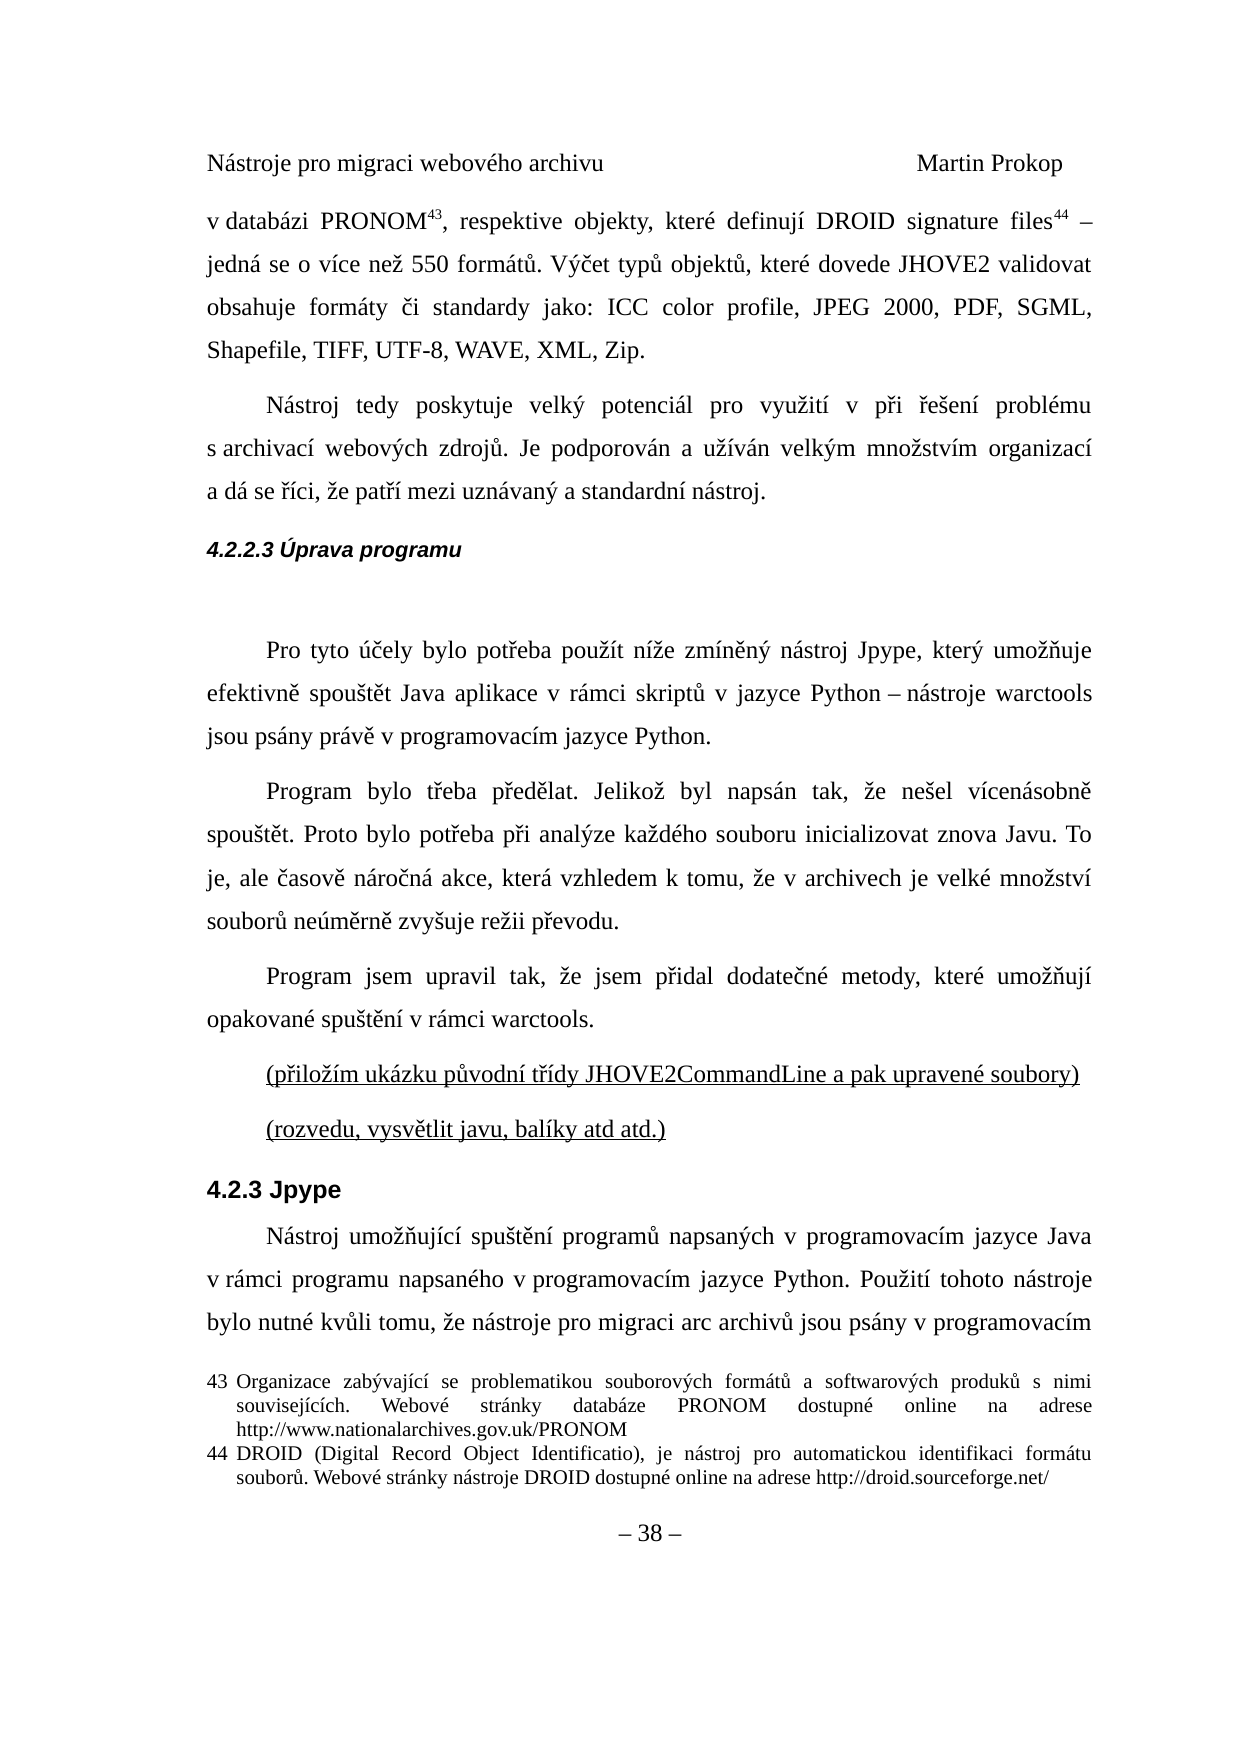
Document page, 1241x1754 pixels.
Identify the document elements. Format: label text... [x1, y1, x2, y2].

subtitle 4.2.2.3 Úprava programu [207, 537, 1093, 562]
text (rozvedu, vysvětlit javu, balíky atd atd.) [207, 1114, 1093, 1143]
text Program bylo třeba předělat. Jelikož byl napsán tak, že nešel vícenásobně spouštět. Proto bylo potřeba při analýze každého souboru inicializovat znova Javu. To je, ale časově náročná akce, která vzhledem k tomu, že v archivech je velké množství souborů neúměrně zvyšuje režii převodu. [207, 776, 1093, 934]
text DROID (Digital Record Object Identificatio), je nástroj pro automatickou identifikaci formátu souborů. Webové stránky nástroje DROID dostupné online na adrese http://droid.sourceforge.net/ [207, 1441, 1093, 1489]
text Nástroj tedy poskytuje velký potenciál pro využití v při řešení problému s archivací webových zdrojů. Je podporován a užíván velkým množstvím organizací a dá se říci, že patří mezi uznávaný a standardní nástroj. [207, 390, 1093, 505]
text v databázi PRONOM, respektive objekty, které definují DROID signature files – jedná se o více než 550 formátů. Výčet typů objektů, které dovede JHOVE2 validovat obsahuje formáty či standardy jako: ICC color profile, JPEG 2000, PDF, SGML, Shapefile, TIFF, UTF-8, WAVE, XML, Zip. [207, 206, 1093, 364]
subtitle 4.2.3 Jpype [207, 1175, 1093, 1203]
text Organizace zabývající se problematikou souborových formátů a softwarových produků s nimi souvisejících. Webové stránky databáze PRONOM dostupné online na adrese http://www.nationalarchives.gov.uk/PRONOM [207, 1369, 1093, 1441]
text (přiložím ukázku původní třídy JHOVE2CommandLine a pak upravené soubory) [207, 1059, 1093, 1088]
text Nástroj umožňující spuštění programů napsaných v programovacím jazyce Java v rámci programu napsaného v programovacím jazyce Python. Použití tohoto nástroje bylo nutné kvůli tomu, že nástroje pro migraci arc archivů jsou psány v programovacím [207, 1221, 1093, 1336]
text Program jsem upravil tak, že jsem přidal dodatečné metody, které umožňují opakované spuštění v rámci warctools. [207, 961, 1093, 1033]
text Pro tyto účely bylo potřeba použít níže zmíněný nástroj Jpype, který umožňuje efektivně spouštět Java aplikace v rámci skriptů v jazyce Python – nástroje warctools jsou psány právě v programovacím jazyce Python. [207, 635, 1093, 750]
